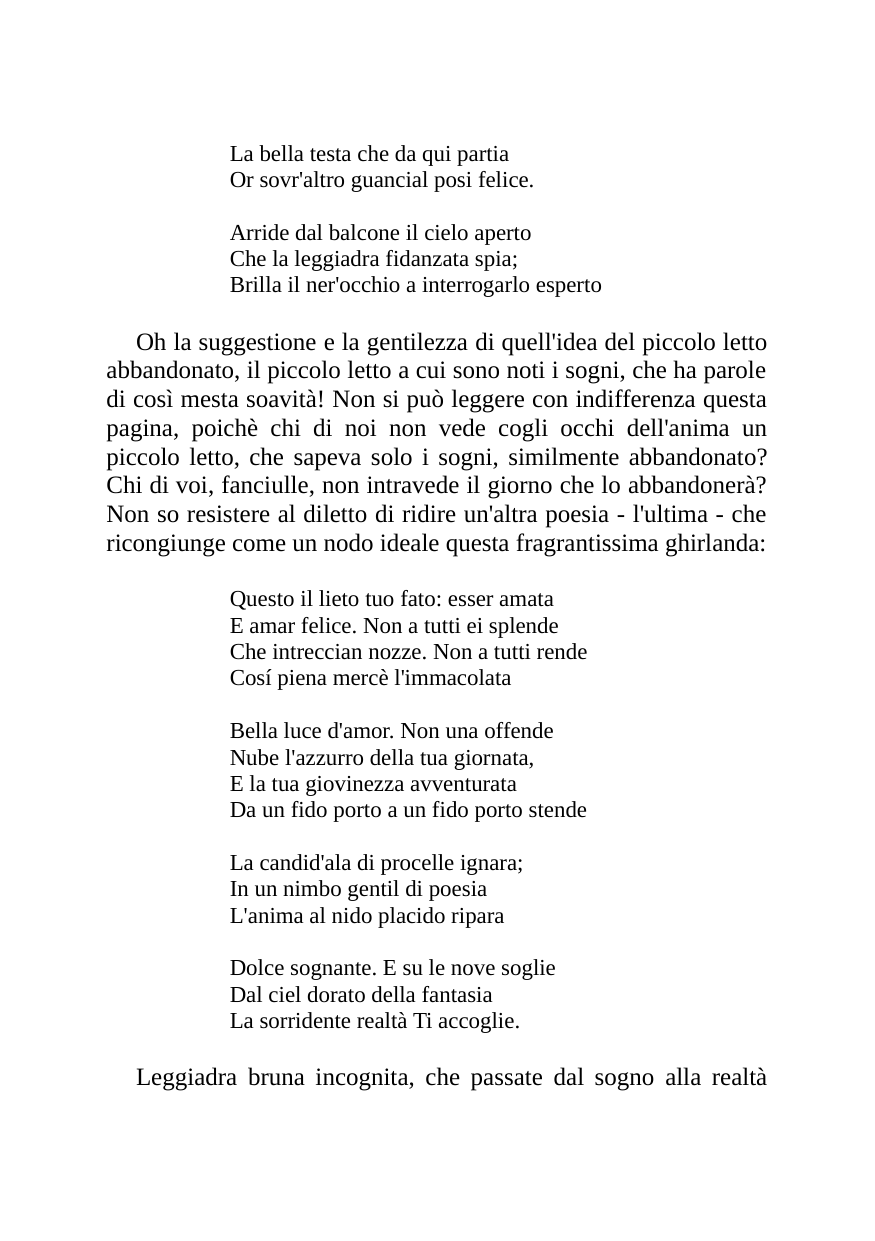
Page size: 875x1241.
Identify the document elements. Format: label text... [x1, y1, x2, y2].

text La sorridente realtà Ti accoglie. [200, 1007, 768, 1033]
text Dal ciel dorato della fantasia [200, 981, 768, 1007]
text Da un fido porto a un fido porto stende [200, 796, 768, 823]
text Cosí piena mercè l'immacolata [200, 664, 768, 691]
text Arride dal balcone il cielo aperto [200, 219, 768, 245]
text In un nimbo gentil di poesia [200, 875, 768, 902]
text Che intreccian nozze. Non a tutti rende [200, 638, 768, 664]
text Or sovr'altro guancial posi felice. [200, 166, 768, 192]
text Brilla il ner'occhio a interrogarlo esperto [200, 272, 768, 298]
text La bella testa che da qui partia [200, 140, 768, 166]
text Questo il lieto tuo fato: esser amata [200, 585, 768, 612]
text Dolce sognante. E su le nove soglie [200, 954, 768, 981]
text L'anima al nido placido ripara [200, 902, 768, 928]
text Nube l'azzurro della tua giornata, [200, 743, 768, 770]
text Bella luce d'amor. Non una offende [200, 717, 768, 743]
text Oh la suggestione e la gentilezza di quell'idea del piccolo letto abbandonato, il piccolo letto a cui sono noti i sogni, che ha parole di così mesta soavità! Non si può leggere con indifferenza questa pagina, poichè chi di noi non vede cogli occhi dell'anima un piccolo letto, che sapeva solo i sogni, similmente abbandonato? Chi di voi, fanciulle, non intravede il giorno che lo abbandonerà? Non so resistere al diletto di ridire un'altra poesia - l'ultima - che ricongiunge come un nodo ideale questa fragrantissima ghirlanda: [106, 327, 768, 557]
text Leggiadra bruna incognita, che passate dal sogno alla realtà [106, 1062, 768, 1091]
text Che la leggiadra fidanzata spia; [200, 245, 768, 272]
text La candid'ala di procelle ignara; [200, 849, 768, 875]
text E la tua giovinezza avventurata [200, 770, 768, 796]
text E amar felice. Non a tutti ei splende [200, 612, 768, 638]
